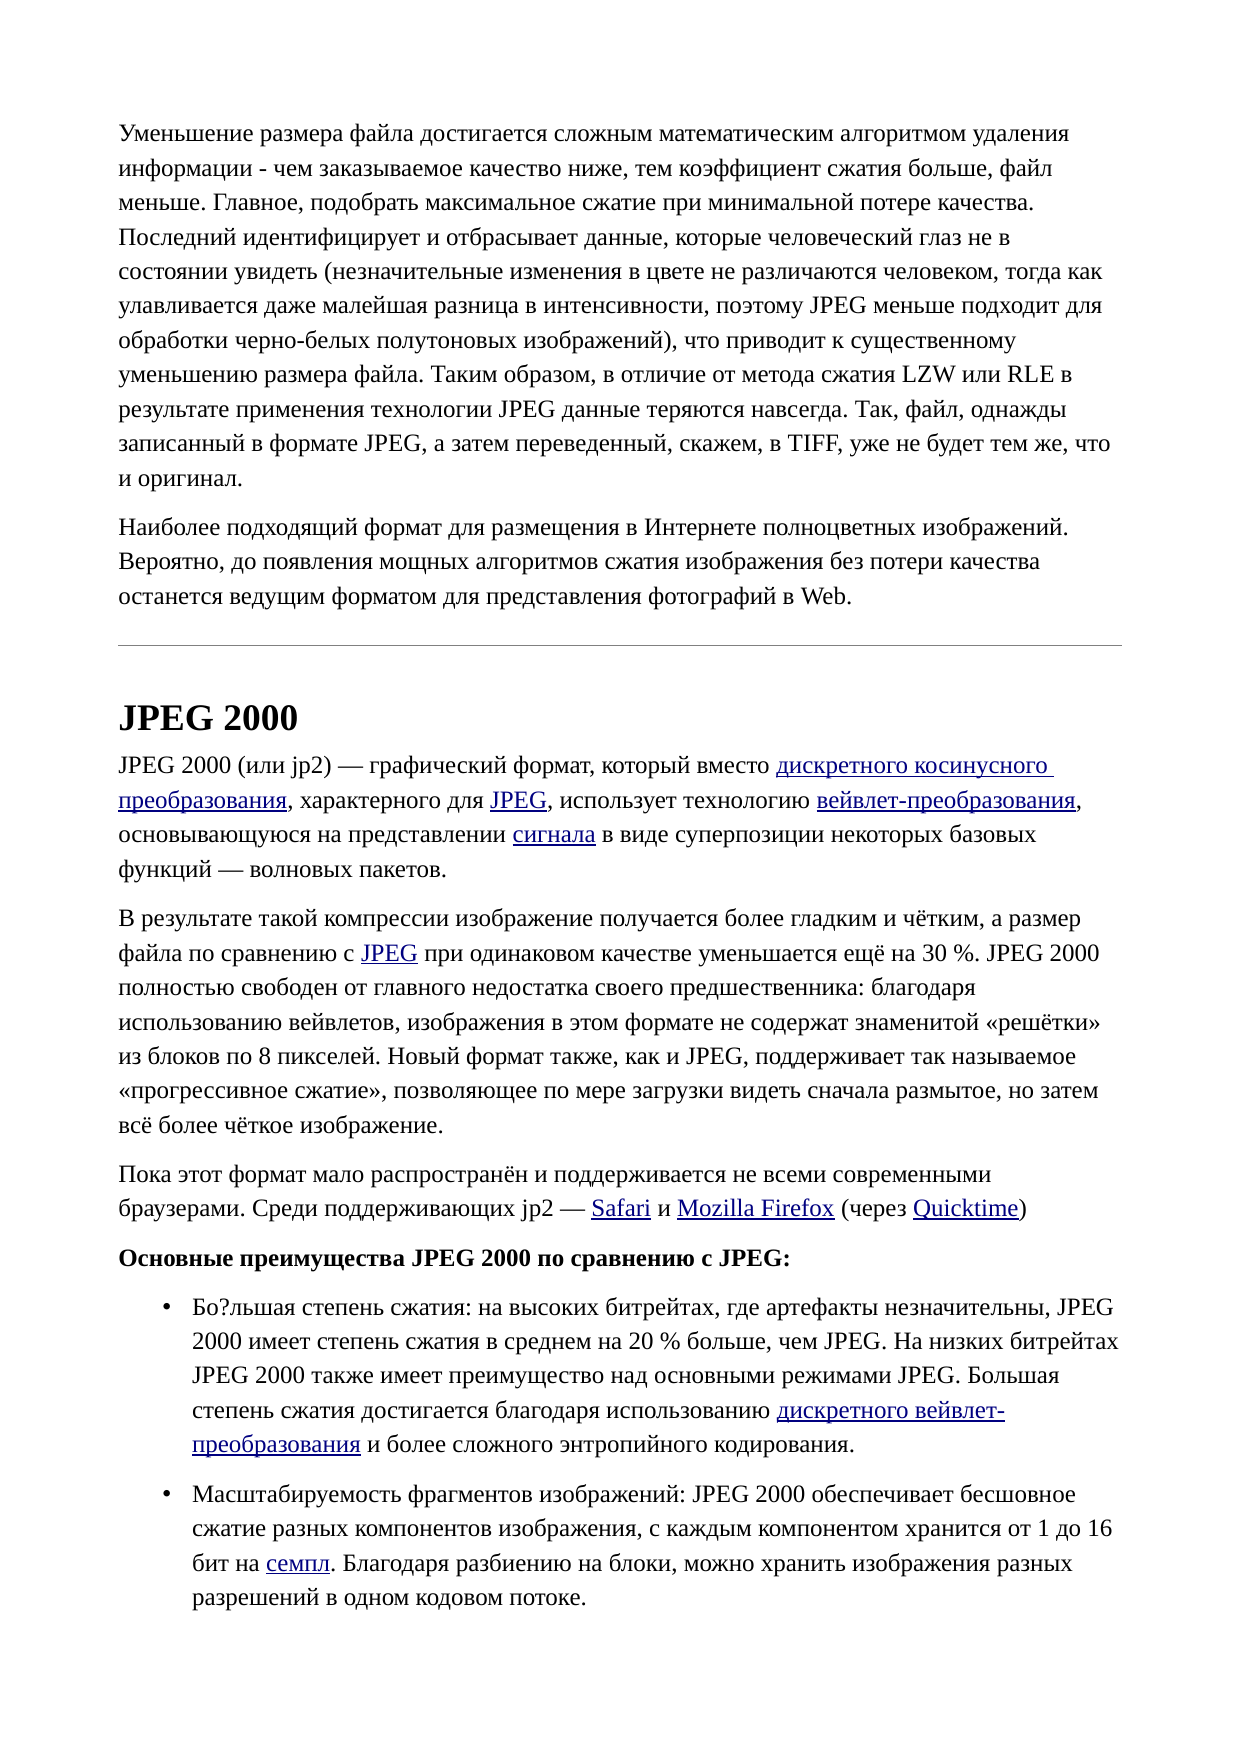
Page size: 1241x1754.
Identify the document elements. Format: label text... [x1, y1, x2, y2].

text Наиболее подходящий формат для размещения в Интернете полноцветных изображений. Вероятно, до появления мощных алгоритмов сжатия изображения без потери качества останется ведущим форматом для представления фотографий в Web. [118, 512, 1122, 610]
text Пока этот формат мало распространён и поддерживается не всеми современными браузерами. Среди поддерживающих jp2 — Safari и Mozilla Firefox (через Quicktime) [118, 1159, 1122, 1222]
text Уменьшение размера файла достигается сложным математическим алгоритмом удаления информации - чем заказываемое качество ниже, тем коэффициент сжатия больше, файл меньше. Главное, подобрать максимальное сжатие при минимальной потере качества. Последний идентифицирует и отбрасывает данные, которые человеческий глаз не в состоянии увидеть (незначительные изменения в цвете не различаются человеком, тогда как улавливается даже малейшая разница в интенсивности, поэтому JPEG меньше подходит для обработки черно-белых полутоновых изображений), что приводит к существенному уменьшению размера файла. Таким образом, в отличие от метода сжатия LZW или RLE в результате применения технологии JPEG данные теряются навсегда. Так, файл, однажды записанный в формате JPEG, а затем переведенный, скажем, в TIFF, уже не будет тем же, что и оригинал. [118, 118, 1122, 492]
text В результате такой компрессии изображение получается более гладким и чётким, а размер файла по сравнению с JPEG при одинаковом качестве уменьшается ещё на 30 %. JPEG 2000 полностью свободен от главного недостатка своего предшественника: благодаря использованию вейвлетов, изображения в этом формате не содержат знаменитой «решётки» из блоков по 8 пикселей. Новый формат также, как и JPEG, поддерживает так называемое «прогрессивное сжатие», позволяющее по мере загрузки видеть сначала размытое, но затем всё более чёткое изображение. [118, 903, 1122, 1139]
list Масштабируемость фрагментов изображений: JPEG 2000 обеспечивает бесшовное сжатие разных компонентов изображения, с каждым компонентом хранится от 1 до 16 бит на семпл. Благодаря разбиению на блоки, можно хранить изображения разных разрешений в одном кодовом потоке. [162, 1479, 1122, 1611]
list Бо?льшая степень сжатия: на высоких битрейтах, где артефакты незначительны, JPEG 2000 имеет степень сжатия в среднем на 20 % больше, чем JPEG. На низких битрейтах JPEG 2000 также имеет преимущество над основными режимами JPEG. Большая степень сжатия достигается благодаря использованию дискретного вейвлет-преобразования и более сложного энтропийного кодирования. [162, 1292, 1122, 1458]
text JPEG 2000 (или jp2) — графический формат, который вместо дискретного косинусного преобразования, характерного для JPEG, использует технологию вейвлет-преобразования, основывающуюся на представлении сигнала в виде суперпозиции некоторых базовых функций — волновых пакетов. [118, 751, 1122, 883]
subtitle JPEG 2000 [118, 695, 1122, 738]
text Основные преимущества JPEG 2000 по сравнению с JPEG: [118, 1243, 1122, 1271]
